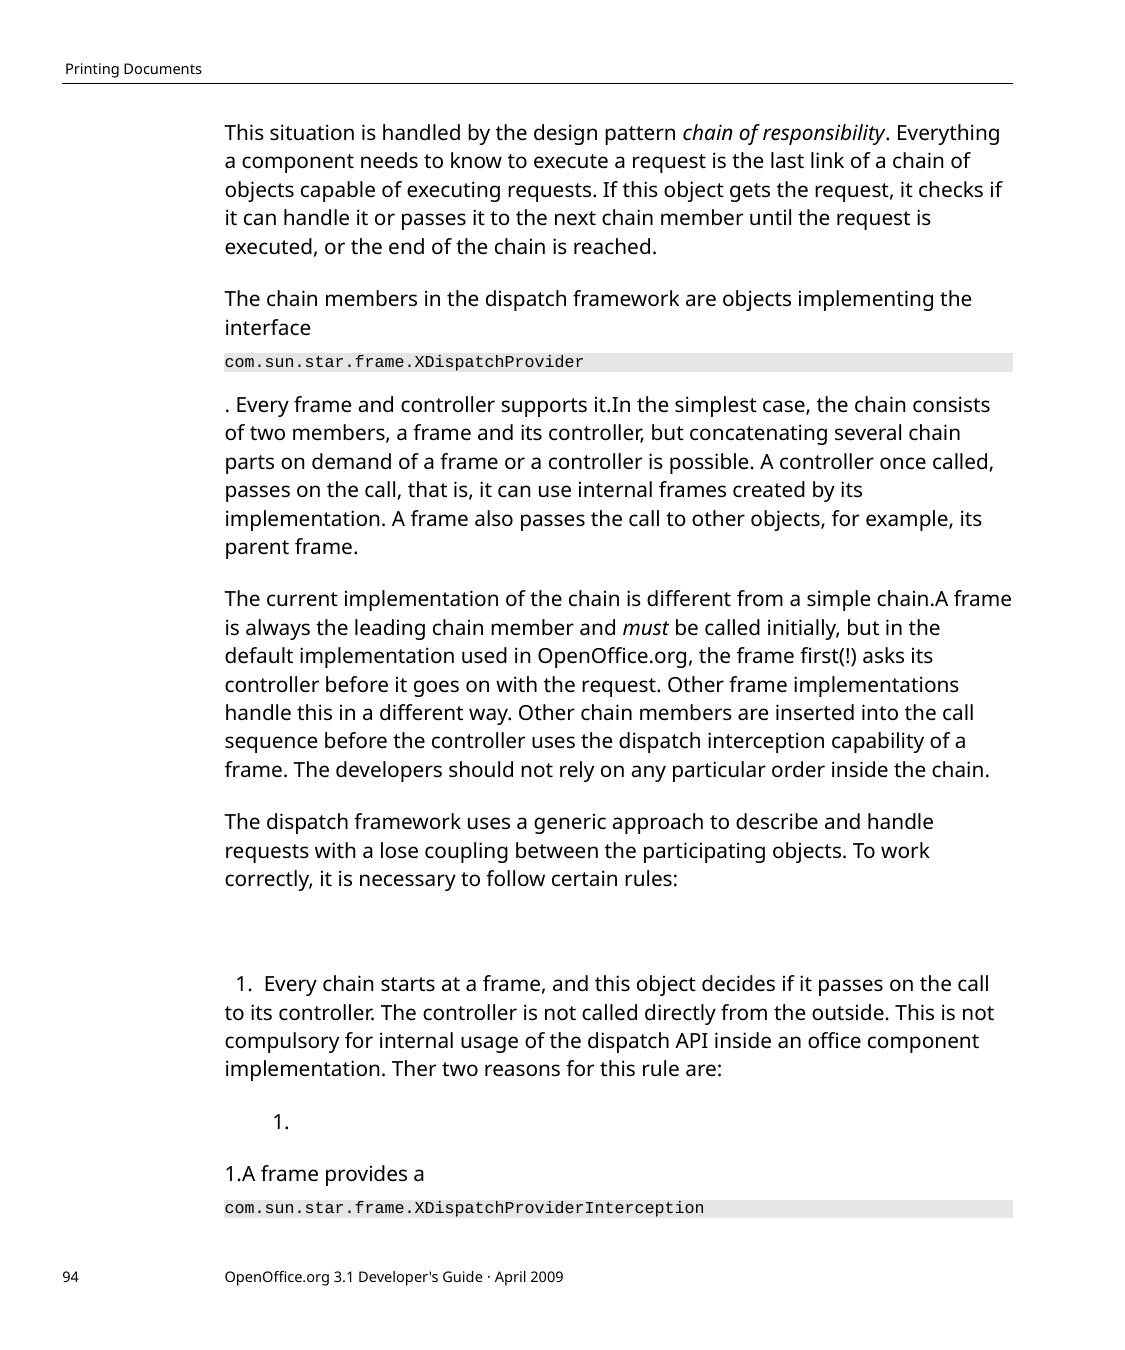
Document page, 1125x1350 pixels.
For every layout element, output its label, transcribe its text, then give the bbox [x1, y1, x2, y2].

text com.sun.star.frame.XDispatchProvider [224, 353, 1013, 372]
text This situation is handled by the design pattern chain of responsibility. Everything a component needs to know to execute a request is the last link of a chain of objects capable of executing requests. If this object gets the request, it checks if it can handle it or passes it to the next chain member until the request is executed, or the end of the chain is reached. [224, 118, 1013, 260]
text The dispatch framework uses a generic approach to describe and handle requests with a lose coupling between the participating objects. To work correctly, it is necessary to follow certain rules: [224, 807, 1013, 893]
text The chain members in the dispatch framework are objects implementing the interface [224, 284, 1013, 341]
list Every chain starts at a frame, and this object decides if it passes on the call to its controller. The controller is not called directly from the outside. This is not compulsory for internal usage of the dispatch API inside an office component implementation. Ther two reasons for this rule are: [224, 969, 1013, 1083]
text The current implementation of the chain is different from a simple chain.A frame is always the leading chain member and must be called initially, but in the default implementation used in OpenOffice.org, the frame first(!) asks its controller before it goes on with the request. Other frame implementations handle this in a different way. Other chain members are inserted into the call sequence before the controller uses the dispatch interception capability of a frame. The developers should not rely on any particular order inside the chain. [224, 584, 1013, 783]
text . Every frame and controller supports it.In the simplest case, the chain consists of two members, a frame and its controller, but concatenating several chain parts on demand of a frame or a controller is possible. A controller once called, passes on the call, that is, it can use internal frames created by its implementation. A frame also passes the call to other objects, for example, its parent frame. [224, 390, 1013, 561]
list A frame provides a [224, 1159, 1013, 1188]
list com.sun.star.frame.XDispatchProviderInterception [224, 1200, 1013, 1218]
